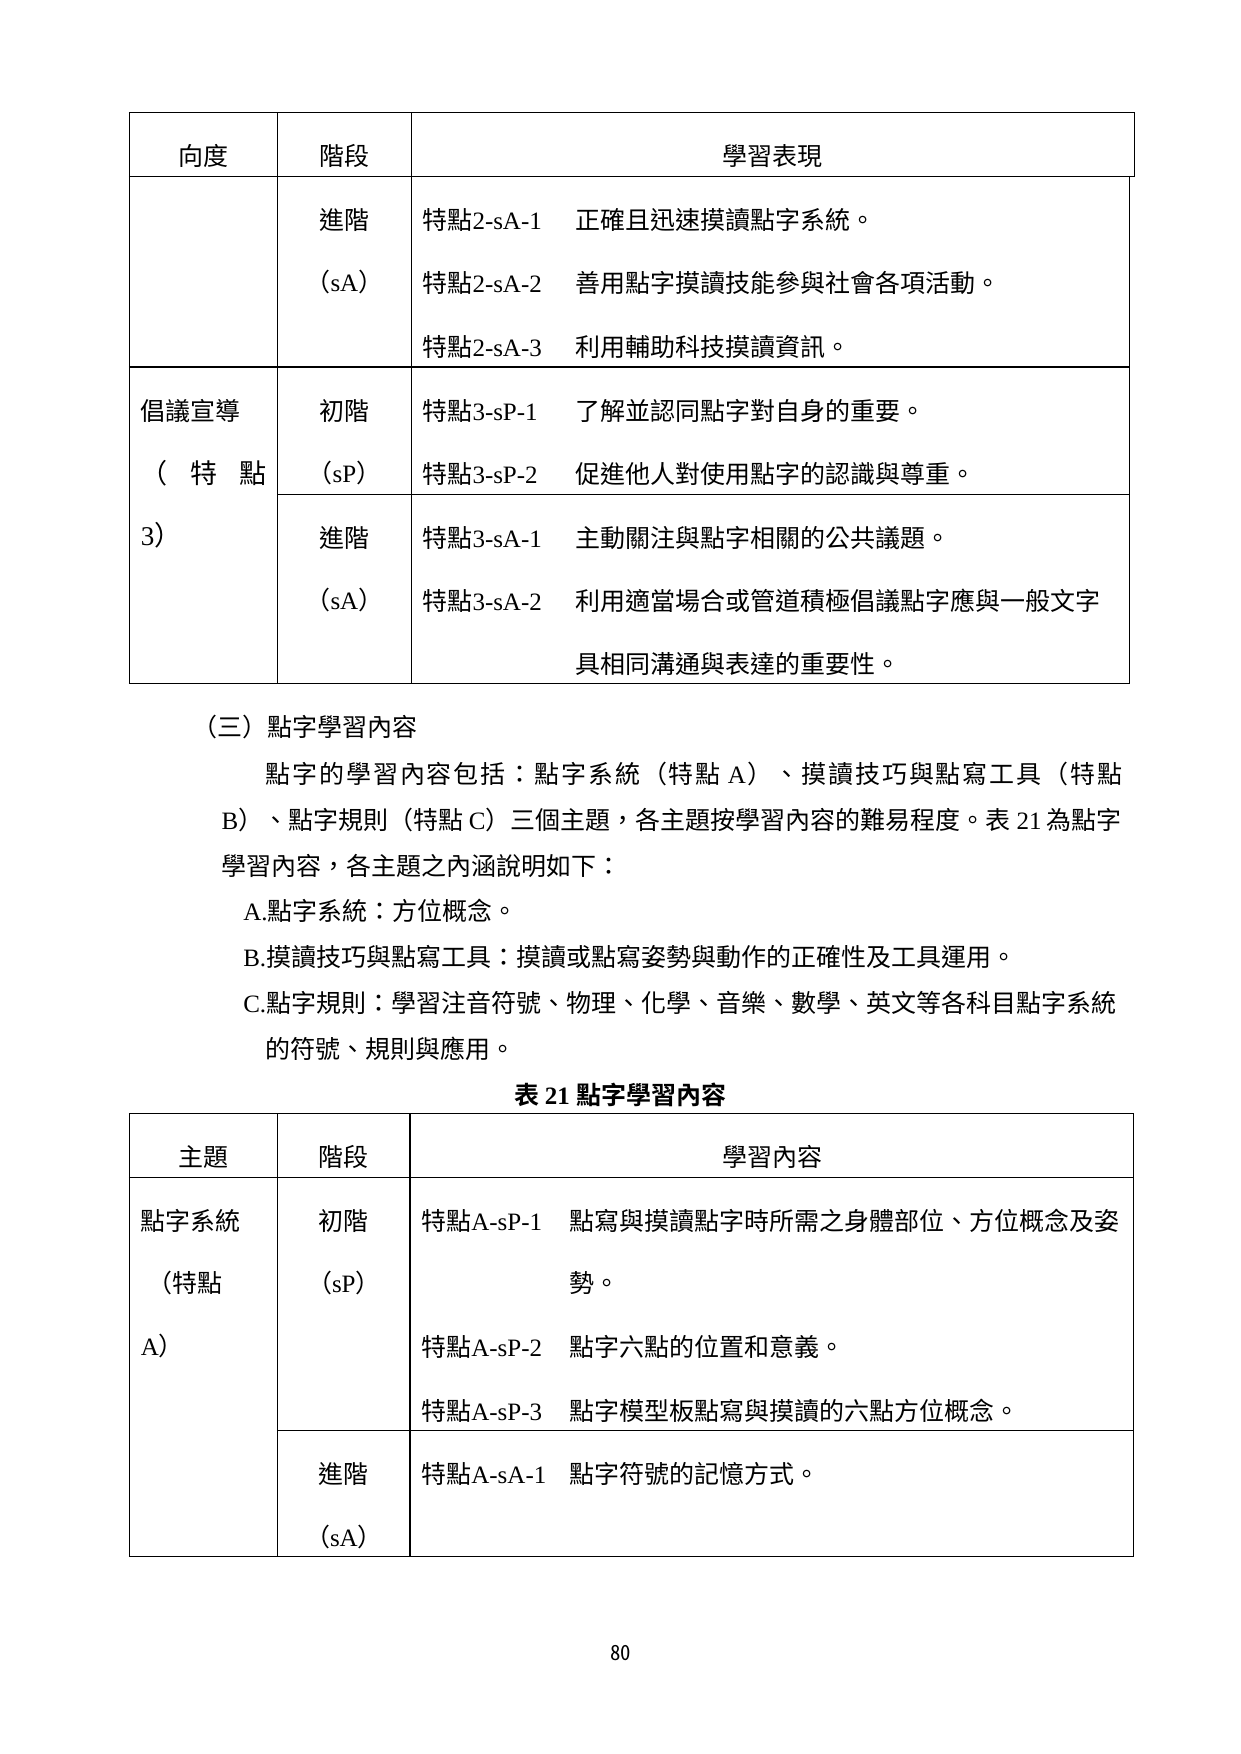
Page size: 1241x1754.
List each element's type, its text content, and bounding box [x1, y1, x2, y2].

table_cell 點字六點的位置和意義。 [558, 1303, 1133, 1366]
text B.摸讀技巧與點寫工具：摸讀或點寫姿勢與動作的正確性及工具運用。 [243, 930, 1122, 976]
table_cell 點寫與摸讀點字時所需之身體部位、方位概念及姿勢。 [558, 1178, 1133, 1303]
table_header 向度 [130, 113, 277, 176]
table_cell 特點3-sA-1 [412, 495, 564, 557]
table_cell 點字符號的記憶方式。 [558, 1431, 1133, 1556]
table_cell 特點A-sP-1 [411, 1178, 558, 1303]
text A.點字系統：方位概念。 [243, 884, 1122, 930]
table_cell 正確且迅速摸讀點字系統。 [564, 177, 1129, 239]
table_cell 特點3-sA-2 [412, 557, 564, 683]
table_header 學習表現 [412, 113, 1134, 176]
table_cell 特點3-sP-1 [412, 368, 564, 430]
table_header 主題 [130, 1114, 277, 1177]
text 點字的學習內容包括：點字系統（特點A）、摸讀技巧與點寫工具（特點B）、點字規則（特點C）三個主題，各主題按學習內容的難易程度。表21為點字學習內容，各主題之內涵說明如下： [221, 747, 1122, 884]
table_cell 特點2-sA-1 [412, 177, 564, 239]
table_cell [1130, 430, 1134, 493]
text C.點字規則：學習注音符號、物理、化學、音樂、數學、英文等各科目點字系統的符號、規則與應用。 [243, 976, 1122, 1067]
table_cell [1130, 177, 1134, 239]
table_header 學習內容 [411, 1114, 1133, 1177]
table_cell 點字系統 （特點A） [130, 1178, 277, 1556]
table_cell 特點2-sA-2 [412, 239, 564, 303]
subtitle 表21 點字學習內容 [118, 1067, 1122, 1113]
table_cell 特點A-sA-1 [411, 1431, 558, 1556]
table_header 階段 [278, 1114, 409, 1177]
table_cell 促進他人對使用點字的認識與尊重。 [564, 430, 1129, 493]
table_cell 特點A-sP-3 [411, 1366, 558, 1430]
table_cell 初階（sP） [278, 1178, 409, 1430]
table_cell 特點2-sA-3 [412, 303, 564, 366]
table_cell 進階（sA） [278, 1431, 409, 1556]
table_cell 點字模型板點寫與摸讀的六點方位概念。 [558, 1366, 1133, 1430]
table_cell [130, 177, 277, 366]
table_cell [1130, 557, 1134, 683]
table_cell 進階（sA） [278, 177, 411, 366]
table_cell 利用輔助科技摸讀資訊。 [564, 303, 1129, 366]
table_cell 倡議宣導 （特點3） [130, 368, 277, 683]
table_cell 初階（sP） [278, 368, 411, 493]
table_cell 利用適當場合或管道積極倡議點字應與一般文字具相同溝通與表達的重要性。 [564, 557, 1129, 683]
table_cell 善用點字摸讀技能參與社會各項活動。 [564, 239, 1129, 303]
table_cell 主動關注與點字相關的公共議題。 [564, 495, 1129, 557]
table_cell [1130, 366, 1134, 430]
table_header 階段 [278, 113, 411, 176]
table_cell [1130, 303, 1134, 366]
table_cell [1130, 494, 1134, 557]
table_cell 進階（sA） [278, 495, 411, 683]
table_cell 特點A-sP-2 [411, 1303, 558, 1366]
table_cell [1130, 239, 1134, 303]
text （三）點字學習內容 [177, 684, 1122, 747]
table_cell 特點3-sP-2 [412, 430, 564, 493]
table_cell 了解並認同點字對自身的重要。 [564, 368, 1129, 430]
